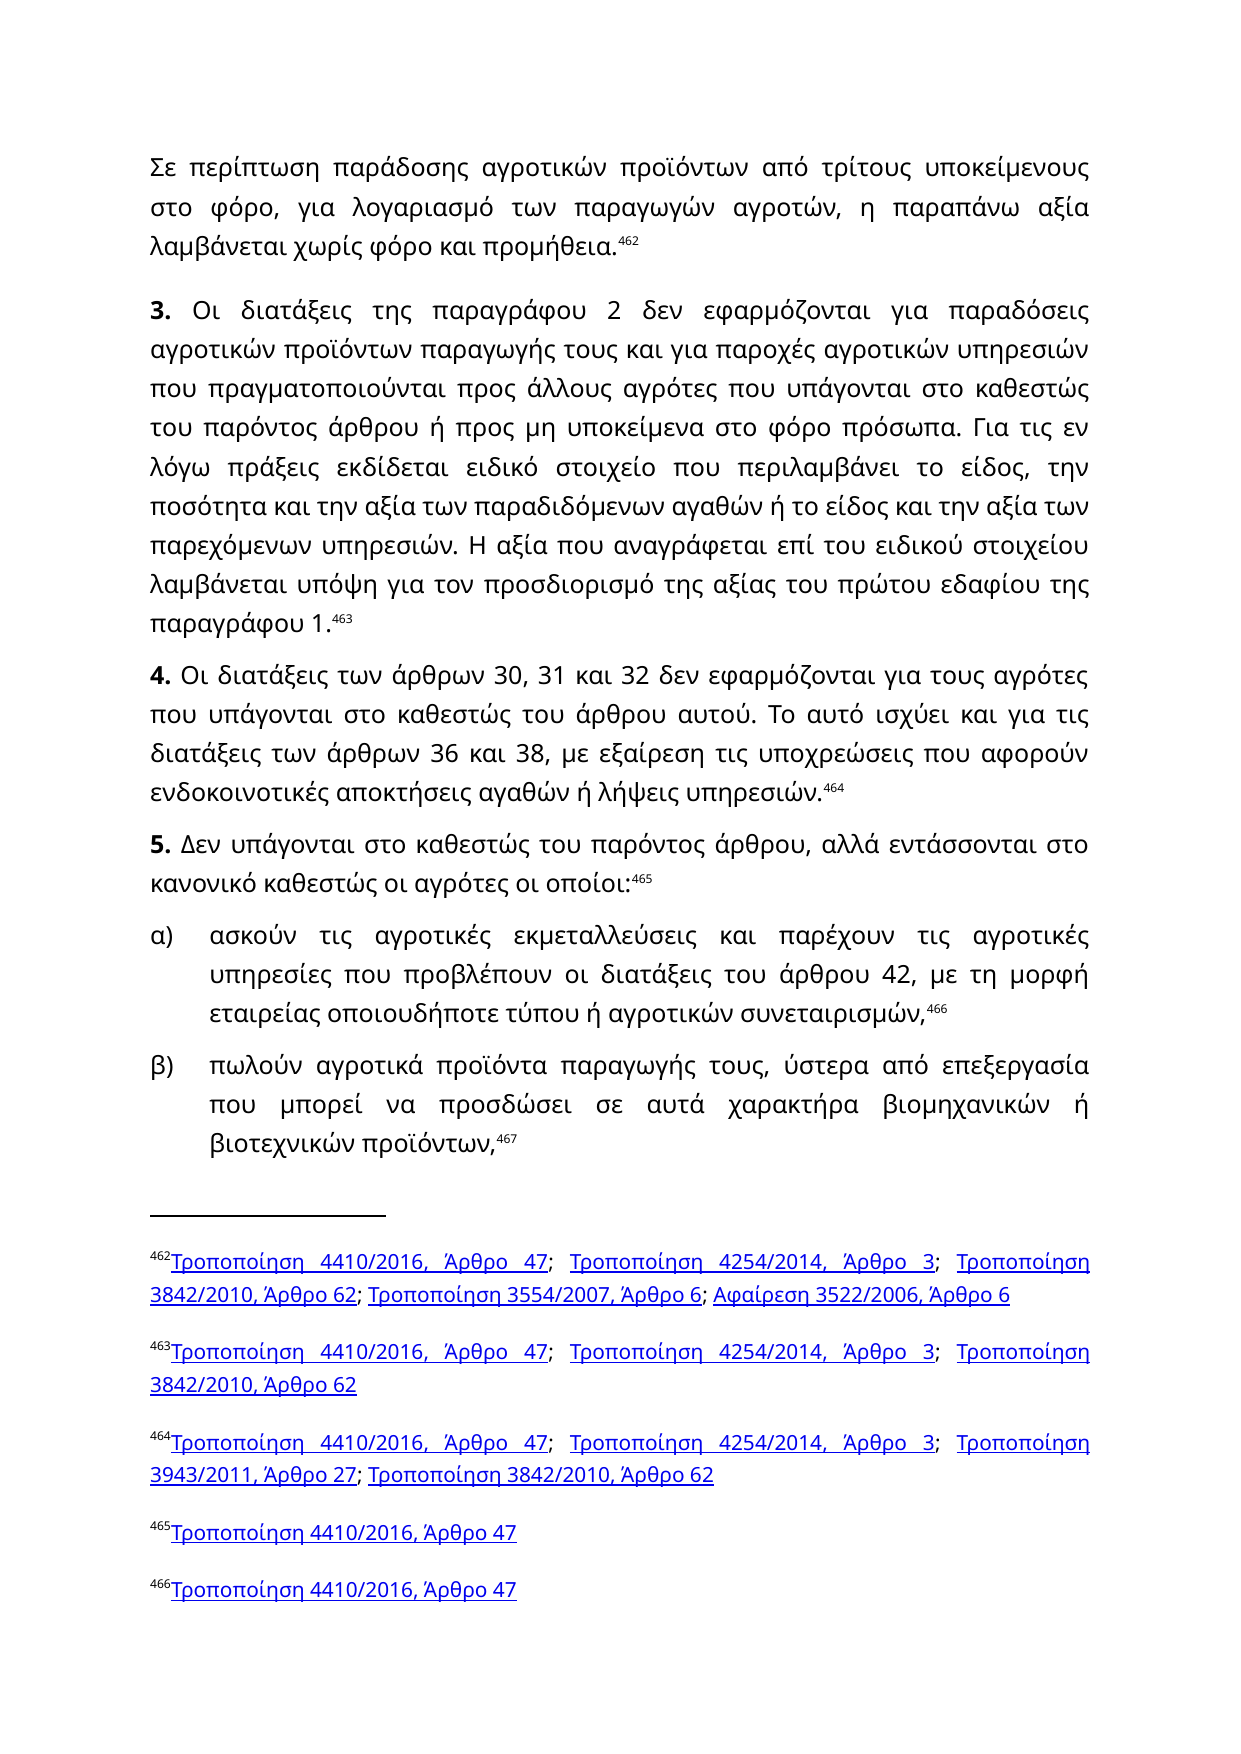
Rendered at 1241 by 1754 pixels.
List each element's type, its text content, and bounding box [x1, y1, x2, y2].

text Σε περίπτωση παράδοσης αγροτικών προϊόντων από τρίτους υποκείμενους στο φόρο, για λογαριασμό των παραγωγών αγροτών, η παραπάνω αξία λαμβάνεται χωρίς φόρο και προμήθεια. [150, 150, 1090, 262]
list α) ασκούν τις αγροτικές εκμεταλλεύσεις και παρέχουν τις αγροτικές υπηρεσίες που προβλέπουν οι διατάξεις του άρθρου 42, με τη μορφή εταιρείας οποιουδήποτε τύπου ή αγροτικών συνεταιρισμών, [150, 917, 1090, 1030]
text Τροποποίηση 4410/2016, Άρθρο 47; Τροποποίηση 4254/2014, Άρθρο 3; Τροποποίηση 3943/2011, Άρθρο 27; Τροποποίηση 3842/2010, Άρθρο 62 [150, 1428, 1090, 1489]
list β) πωλούν αγροτικά προϊόντα παραγωγής τους, ύστερα από επεξεργασία που μπορεί να προσδώσει σε αυτά χαρακτήρα βιομηχανικών ή βιοτεχνικών προϊόντων, [150, 1047, 1090, 1160]
text 4. Οι διατάξεις των άρθρων 30, 31 και 32 δεν εφαρμόζονται για τους αγρότες που υπάγονται στο καθεστώς του άρθρου αυτού. Το αυτό ισχύει και για τις διατάξεις των άρθρων 36 και 38, με εξαίρεση τις υποχρεώσεις που αφορούν ενδοκοινοτικές αποκτήσεις αγαθών ή λήψεις υπηρεσιών. [150, 657, 1090, 809]
text Τροποποίηση 4410/2016, Άρθρο 47; Τροποποίηση 4254/2014, Άρθρο 3; Τροποποίηση 3842/2010, Άρθρο 62; Τροποποίηση 3554/2007, Άρθρο 6; Αφαίρεση 3522/2006, Άρθρο 6 [150, 1247, 1090, 1308]
text Τροποποίηση 4410/2016, Άρθρο 47 [150, 1576, 1090, 1604]
text 3. Οι διατάξεις της παραγράφου 2 δεν εφαρμόζονται για παραδόσεις αγροτικών προϊόντων παραγωγής τους και για παροχές αγροτικών υπηρεσιών που πραγματοποιούνται προς άλλους αγρότες που υπάγονται στο καθεστώς του παρόντος άρθρου ή προς μη υποκείμενα στο φόρο πρόσωπα. Για τις εν λόγω πράξεις εκδίδεται ειδικό στοιχείο που περιλαμβάνει το είδος, την ποσότητα και την αξία των παραδιδόμενων αγαθών ή το είδος και την αξία των παρεχόμενων υπηρεσιών. Η αξία που αναγράφεται επί του ειδικού στοιχείου λαμβάνεται υπόψη για τον προσδιορισμό της αξίας του πρώτου εδαφίου της παραγράφου 1. [150, 292, 1090, 640]
text Τροποποίηση 4410/2016, Άρθρο 47 [150, 1518, 1090, 1546]
text Τροποποίηση 4410/2016, Άρθρο 47; Τροποποίηση 4254/2014, Άρθρο 3; Τροποποίηση 3842/2010, Άρθρο 62 [150, 1337, 1090, 1398]
text 5. Δεν υπάγονται στο καθεστώς του παρόντος άρθρου, αλλά εντάσσονται στο κανονικό καθεστώς οι αγρότες οι οποίοι: [150, 827, 1090, 900]
